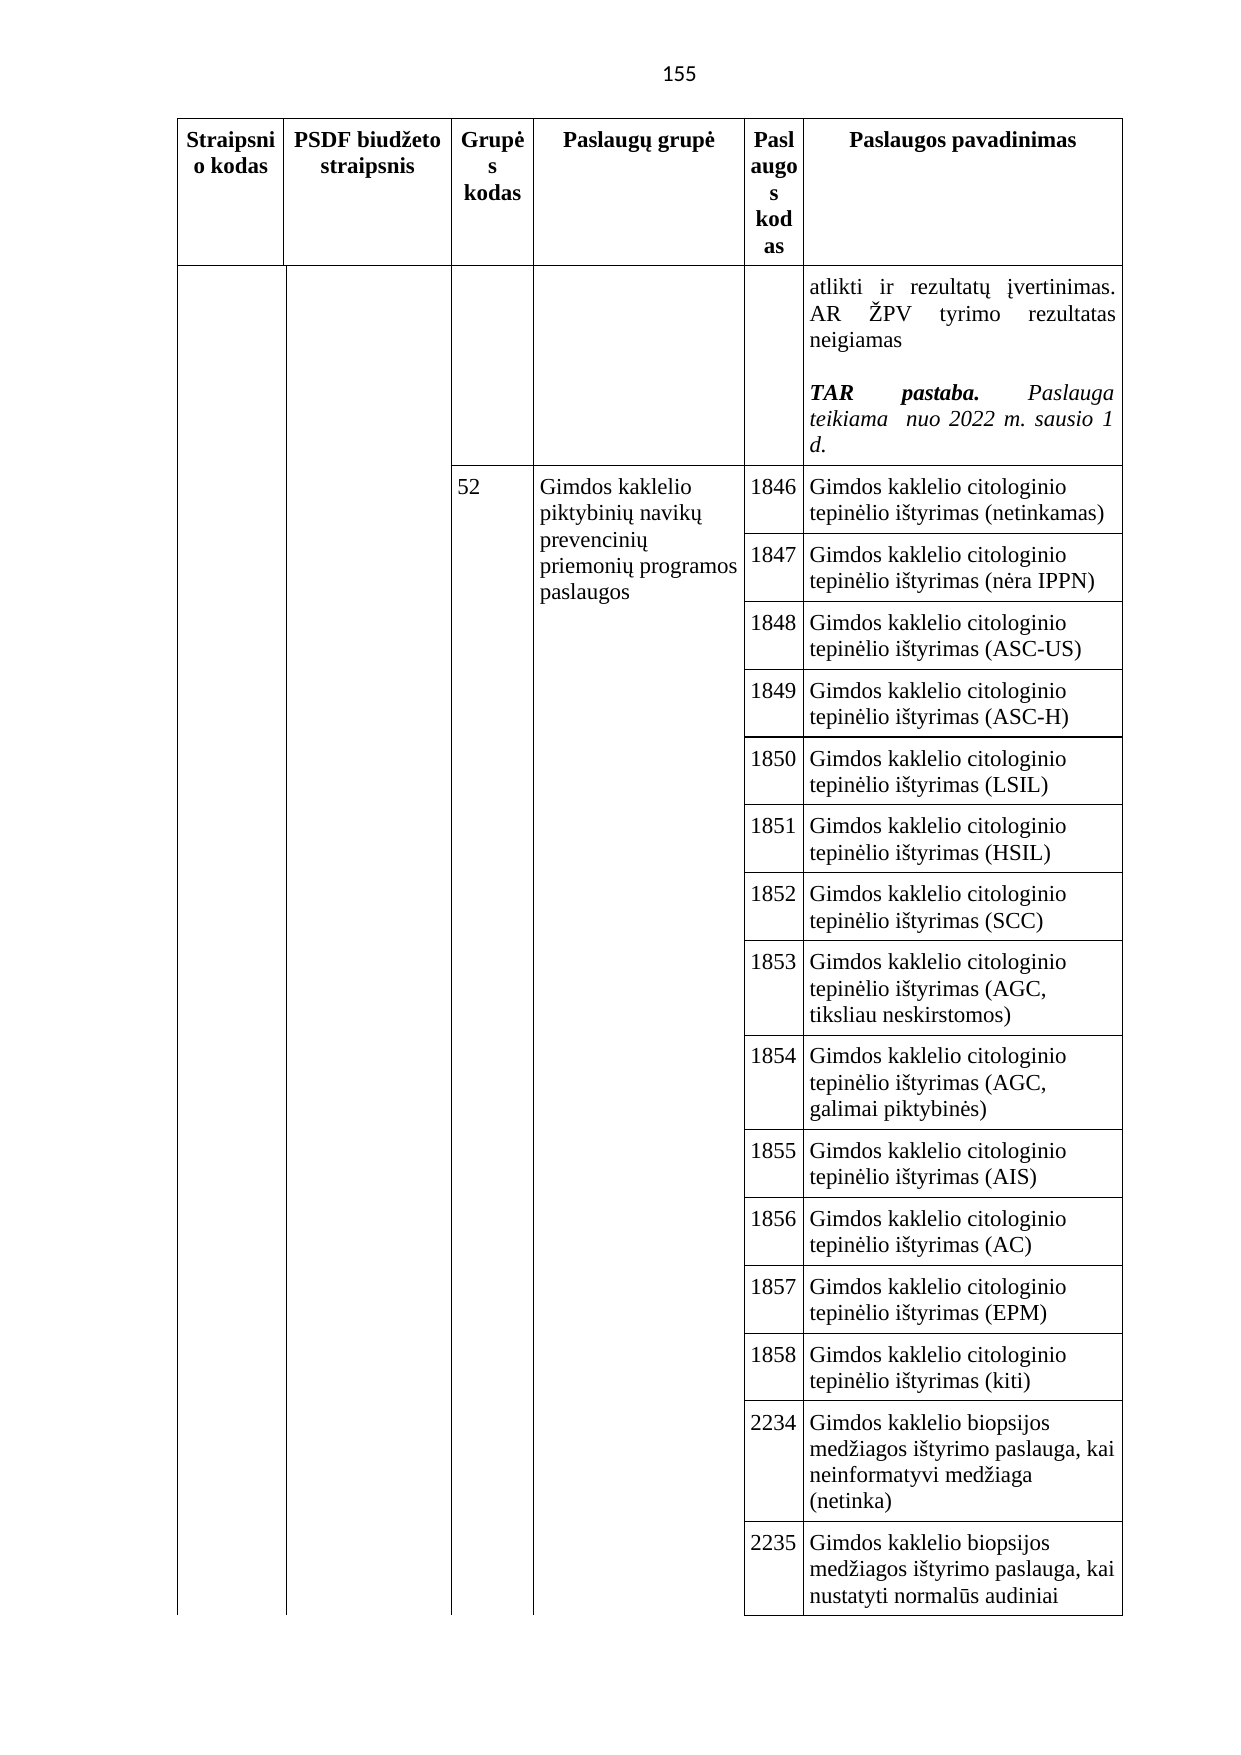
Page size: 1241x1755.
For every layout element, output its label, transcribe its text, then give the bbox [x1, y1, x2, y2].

table_cell [178, 736, 286, 804]
table_cell [178, 1035, 286, 1129]
table_cell [452, 736, 533, 804]
table_cell 1854 [745, 1036, 803, 1129]
table_header Grupės kodas [452, 119, 533, 265]
table_cell 1852 [745, 873, 803, 940]
table_cell [287, 736, 451, 804]
table_header Straipsnio kodas [178, 119, 283, 265]
table_cell [452, 1400, 533, 1521]
table_cell [178, 1400, 286, 1521]
table_cell [178, 1521, 286, 1615]
table_cell [534, 1035, 744, 1129]
table_cell [287, 465, 451, 533]
table_cell [452, 1521, 533, 1615]
table_header Paslaugos pavadinimas [804, 119, 1122, 265]
table_cell Gimdos kaklelio citologinio tepinėlio ištyrimas (netinkamas) [804, 466, 1122, 533]
table_cell [287, 1035, 451, 1129]
table_cell [534, 736, 744, 804]
table_cell [452, 669, 533, 736]
table_cell Gimdos kaklelio biopsijos medžiagos ištyrimo paslauga, kai nustatyti normalūs audiniai [804, 1522, 1122, 1615]
table_cell [534, 266, 744, 465]
table_cell [287, 1521, 451, 1615]
table_cell [534, 940, 744, 1034]
table_cell [452, 266, 533, 465]
table_cell [534, 1129, 744, 1197]
table_cell 1848 [745, 602, 803, 668]
table_cell 1847 [745, 534, 803, 601]
table_cell Gimdos kaklelio citologinio tepinėlio ištyrimas (AGC, galimai piktybinės) [804, 1036, 1122, 1129]
table_cell 1846 [745, 466, 803, 533]
table_cell [178, 266, 286, 465]
table_cell Gimdos kaklelio citologinio tepinėlio ištyrimas (AC) [804, 1198, 1122, 1264]
table_cell Gimdos kaklelio piktybinių navikų prevencinių priemonių programos paslaugos [534, 466, 744, 668]
table_cell Gimdos kaklelio citologinio tepinėlio ištyrimas (nėra IPPN) [804, 534, 1122, 601]
table_cell [287, 533, 451, 601]
table_cell Gimdos kaklelio citologinio tepinėlio ištyrimas (LSIL) [804, 738, 1122, 804]
table_cell [178, 465, 286, 533]
table_cell [287, 1400, 451, 1521]
table_cell Gimdos kaklelio citologinio tepinėlio ištyrimas (AIS) [804, 1130, 1122, 1197]
table_cell [287, 940, 451, 1034]
table_cell 2235 [745, 1522, 803, 1615]
table_cell atlikti ir rezultatų įvertinimas. AR ŽPV tyrimo rezultatas neigiamas TAR pastaba. Paslauga teikiama nuo 2022 m. sausio 1 d. [804, 266, 1122, 465]
table_cell [534, 872, 744, 940]
table_cell 1858 [745, 1334, 803, 1400]
table_cell 1851 [745, 805, 803, 872]
table_cell [178, 1129, 286, 1197]
table_cell [178, 601, 286, 668]
table_cell [178, 940, 286, 1034]
table_cell 1849 [745, 670, 803, 736]
table_cell 2234 [745, 1401, 803, 1521]
table_cell Gimdos kaklelio biopsijos medžiagos ištyrimo paslauga, kai neinformatyvi medžiaga (netinka) [804, 1401, 1122, 1521]
table_cell [452, 1333, 533, 1400]
table_header Paslaugos kodas [745, 119, 803, 265]
table_cell [287, 872, 451, 940]
table_cell [452, 804, 533, 872]
table_cell 1857 [745, 1266, 803, 1332]
table_header PSDF biudžeto straipsnis [284, 119, 451, 265]
table_cell [452, 1197, 533, 1264]
table_cell Gimdos kaklelio citologinio tepinėlio ištyrimas (AGC, tiksliau neskirstomos) [804, 941, 1122, 1034]
table_cell 1850 [745, 738, 803, 804]
table_cell [178, 1265, 286, 1332]
table_cell [534, 1265, 744, 1332]
table_cell [452, 601, 533, 668]
table_cell [452, 1035, 533, 1129]
table_cell [534, 669, 744, 736]
table_cell [287, 804, 451, 872]
table_cell [452, 940, 533, 1034]
table_cell 1853 [745, 941, 803, 1034]
table_cell Gimdos kaklelio citologinio tepinėlio ištyrimas (SCC) [804, 873, 1122, 940]
table_cell [178, 804, 286, 872]
table_cell [534, 804, 744, 872]
table_cell [287, 1265, 451, 1332]
table_cell Gimdos kaklelio citologinio tepinėlio ištyrimas (HSIL) [804, 805, 1122, 872]
table_cell [452, 533, 533, 601]
table_cell [534, 1333, 744, 1400]
table_cell [452, 1129, 533, 1197]
table_cell [287, 266, 451, 465]
table_cell [534, 1400, 744, 1521]
table_cell Gimdos kaklelio citologinio tepinėlio ištyrimas (ASC-H) [804, 670, 1122, 736]
table_cell [534, 1521, 744, 1615]
table_cell [287, 1333, 451, 1400]
table_cell [178, 669, 286, 736]
table_cell [287, 1129, 451, 1197]
table_cell Gimdos kaklelio citologinio tepinėlio ištyrimas (ASC-US) [804, 602, 1122, 668]
table_cell [534, 1197, 744, 1264]
table_cell 52 [452, 466, 533, 533]
table_cell [745, 266, 803, 465]
table_cell [452, 872, 533, 940]
table_header Paslaugų grupė [534, 119, 744, 265]
table_cell Gimdos kaklelio citologinio tepinėlio ištyrimas (kiti) [804, 1334, 1122, 1400]
table_cell [178, 1333, 286, 1400]
table_cell [178, 872, 286, 940]
table_cell 1855 [745, 1130, 803, 1197]
table_cell Gimdos kaklelio citologinio tepinėlio ištyrimas (EPM) [804, 1266, 1122, 1332]
table_cell [287, 1197, 451, 1264]
table_cell [287, 669, 451, 736]
table_cell [452, 1265, 533, 1332]
table_cell [287, 601, 451, 668]
table_cell [178, 1197, 286, 1264]
table_cell [178, 533, 286, 601]
table_cell 1856 [745, 1198, 803, 1264]
